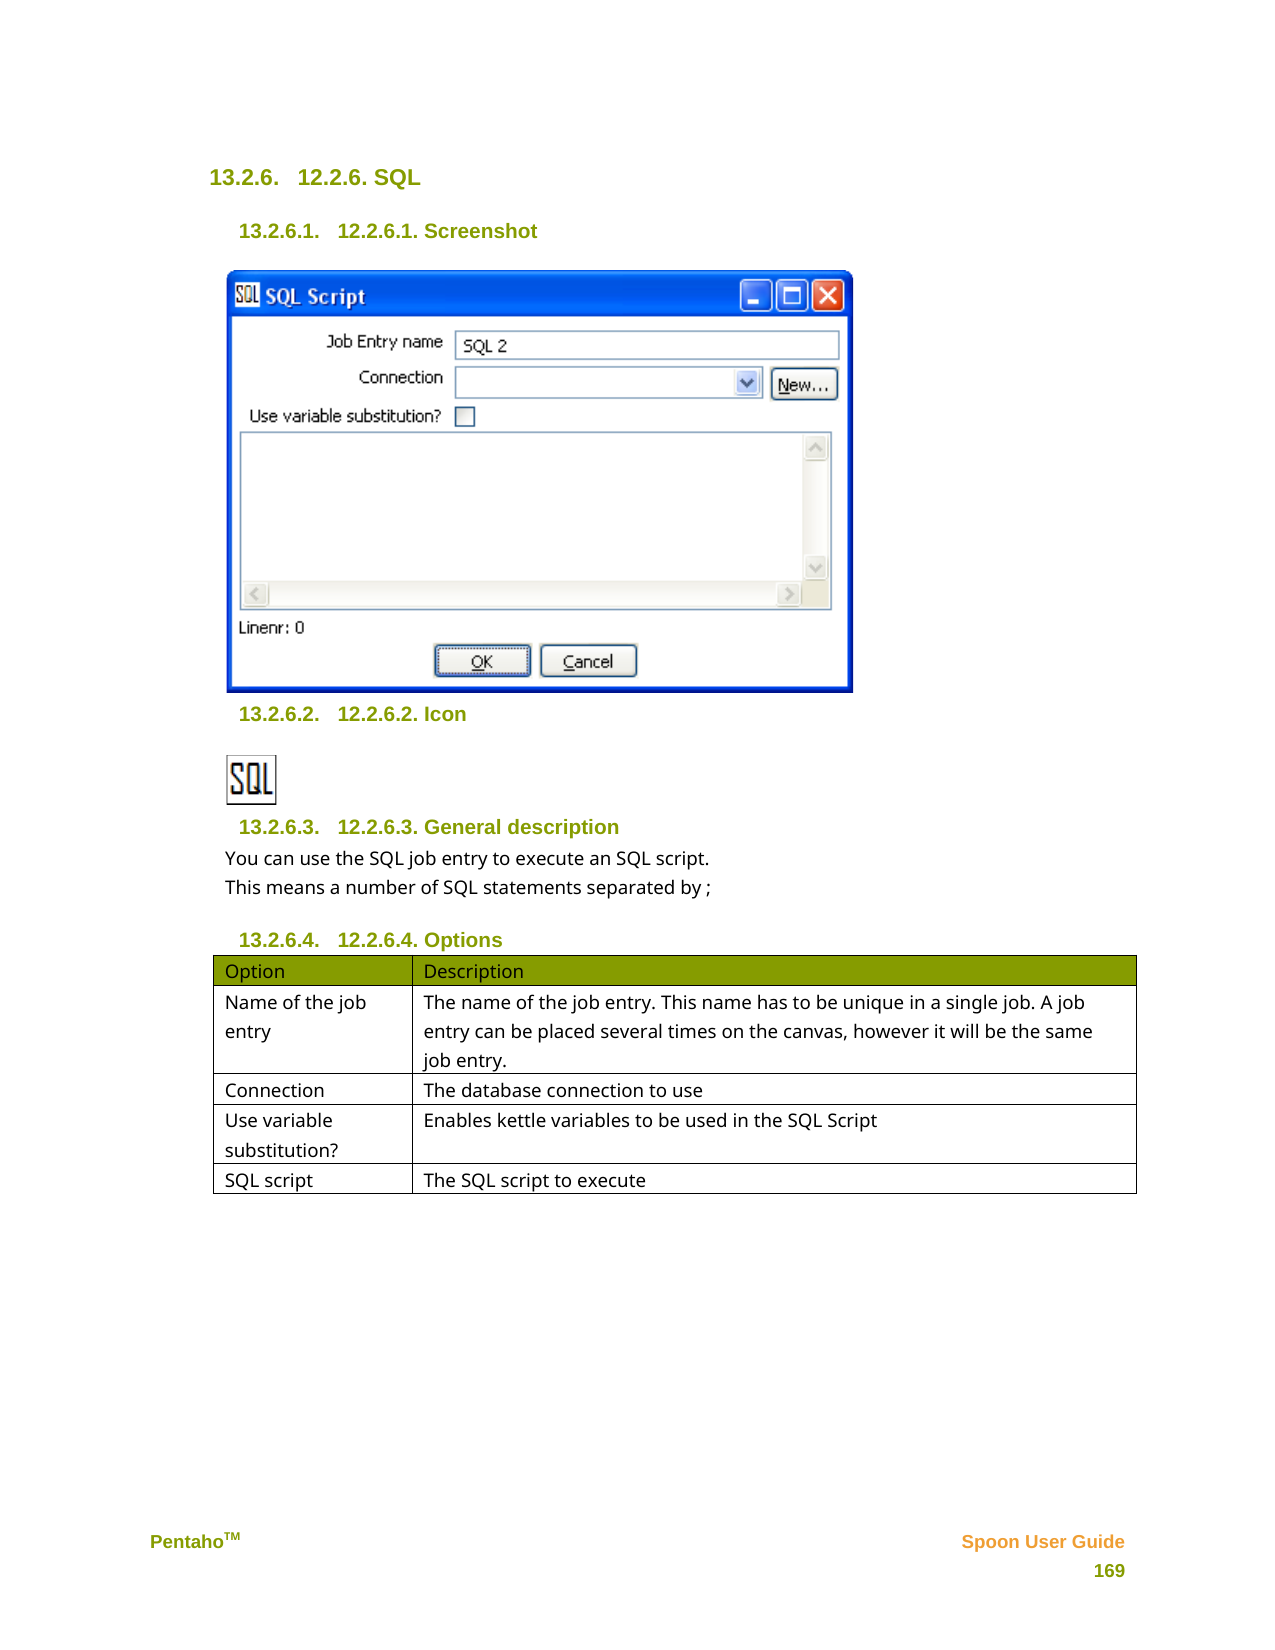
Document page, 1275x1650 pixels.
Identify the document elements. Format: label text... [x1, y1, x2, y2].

subtitle 12.2.6.1. Screenshot [239, 211, 1125, 246]
table_cell SQL script [214, 1164, 412, 1193]
table_header Description [413, 956, 1136, 985]
subtitle 12.2.6.4. Options [239, 919, 1125, 954]
picture [226, 755, 277, 805]
subtitle 12.2.6.3. General description [239, 812, 1125, 841]
table_cell Use variable substitution? [214, 1105, 412, 1163]
picture [226, 270, 854, 693]
table_cell Connection [214, 1074, 412, 1103]
subtitle 12.2.6.2. Icon [239, 699, 1125, 729]
table_cell The SQL script to execute [413, 1164, 1136, 1193]
table_cell Enables kettle variables to be used in the SQL Script [413, 1105, 1136, 1163]
table_cell The database connection to use [413, 1074, 1136, 1103]
text This means a number of SQL statements separated by ; [225, 871, 1125, 900]
table_cell Name of the job entry [214, 986, 412, 1073]
text You can use the SQL job entry to execute an SQL script. [225, 842, 1125, 871]
table_cell The name of the job entry. This name has to be unique in a single job. A job entry can be placed several times on the canvas, however it will be the same job entry. [413, 986, 1136, 1073]
table_header Option [214, 956, 412, 985]
subtitle 12.2.6. SQL [209, 157, 1125, 192]
